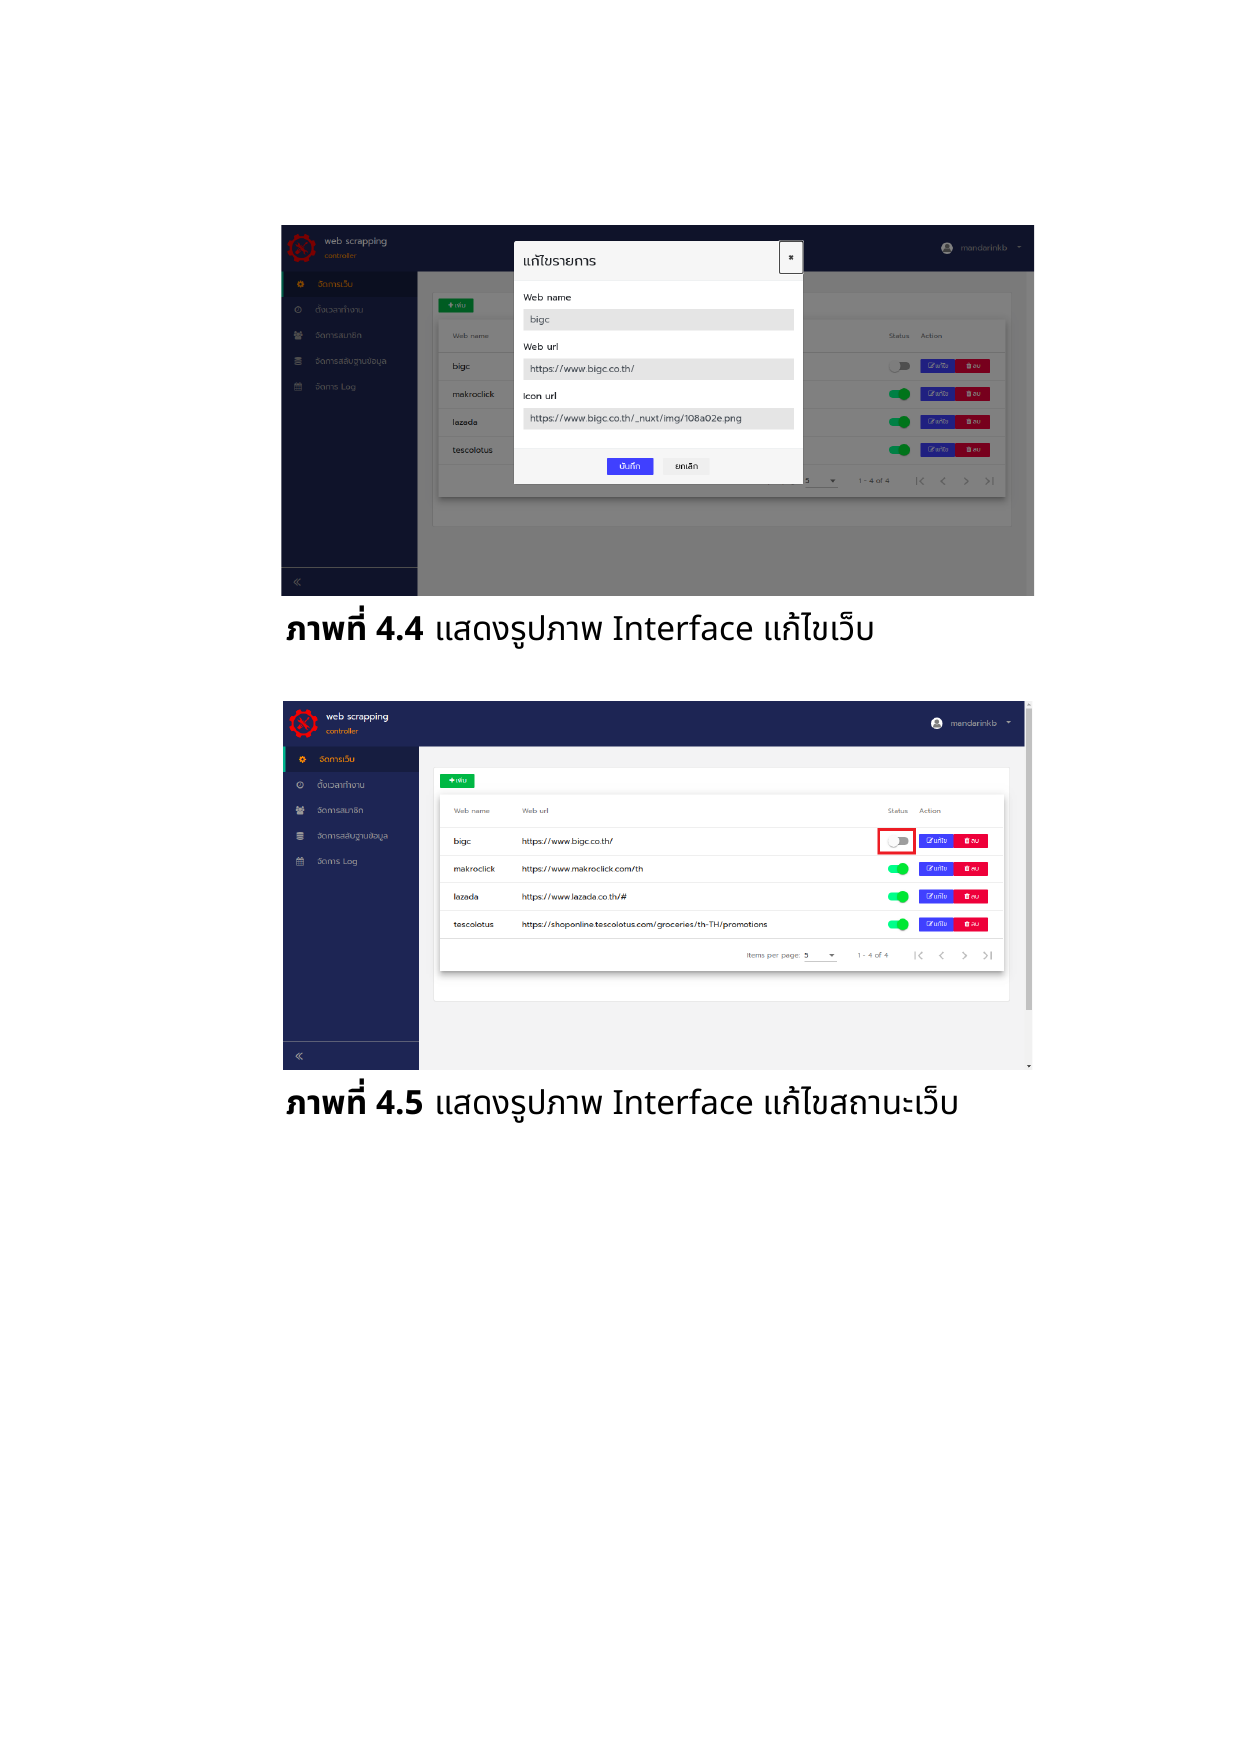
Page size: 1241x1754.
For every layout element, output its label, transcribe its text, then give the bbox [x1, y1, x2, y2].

text ภาพที่ 4.5 แสดงรูปภาพ Interface แก้ไขสถานะเว็บ [225, 1070, 1091, 1129]
text ภาพที่ 4.4 แสดงรูปภาพ Interface แก้ไขเว็บ [225, 596, 1091, 656]
picture [281, 225, 1035, 596]
picture [283, 701, 1033, 1070]
